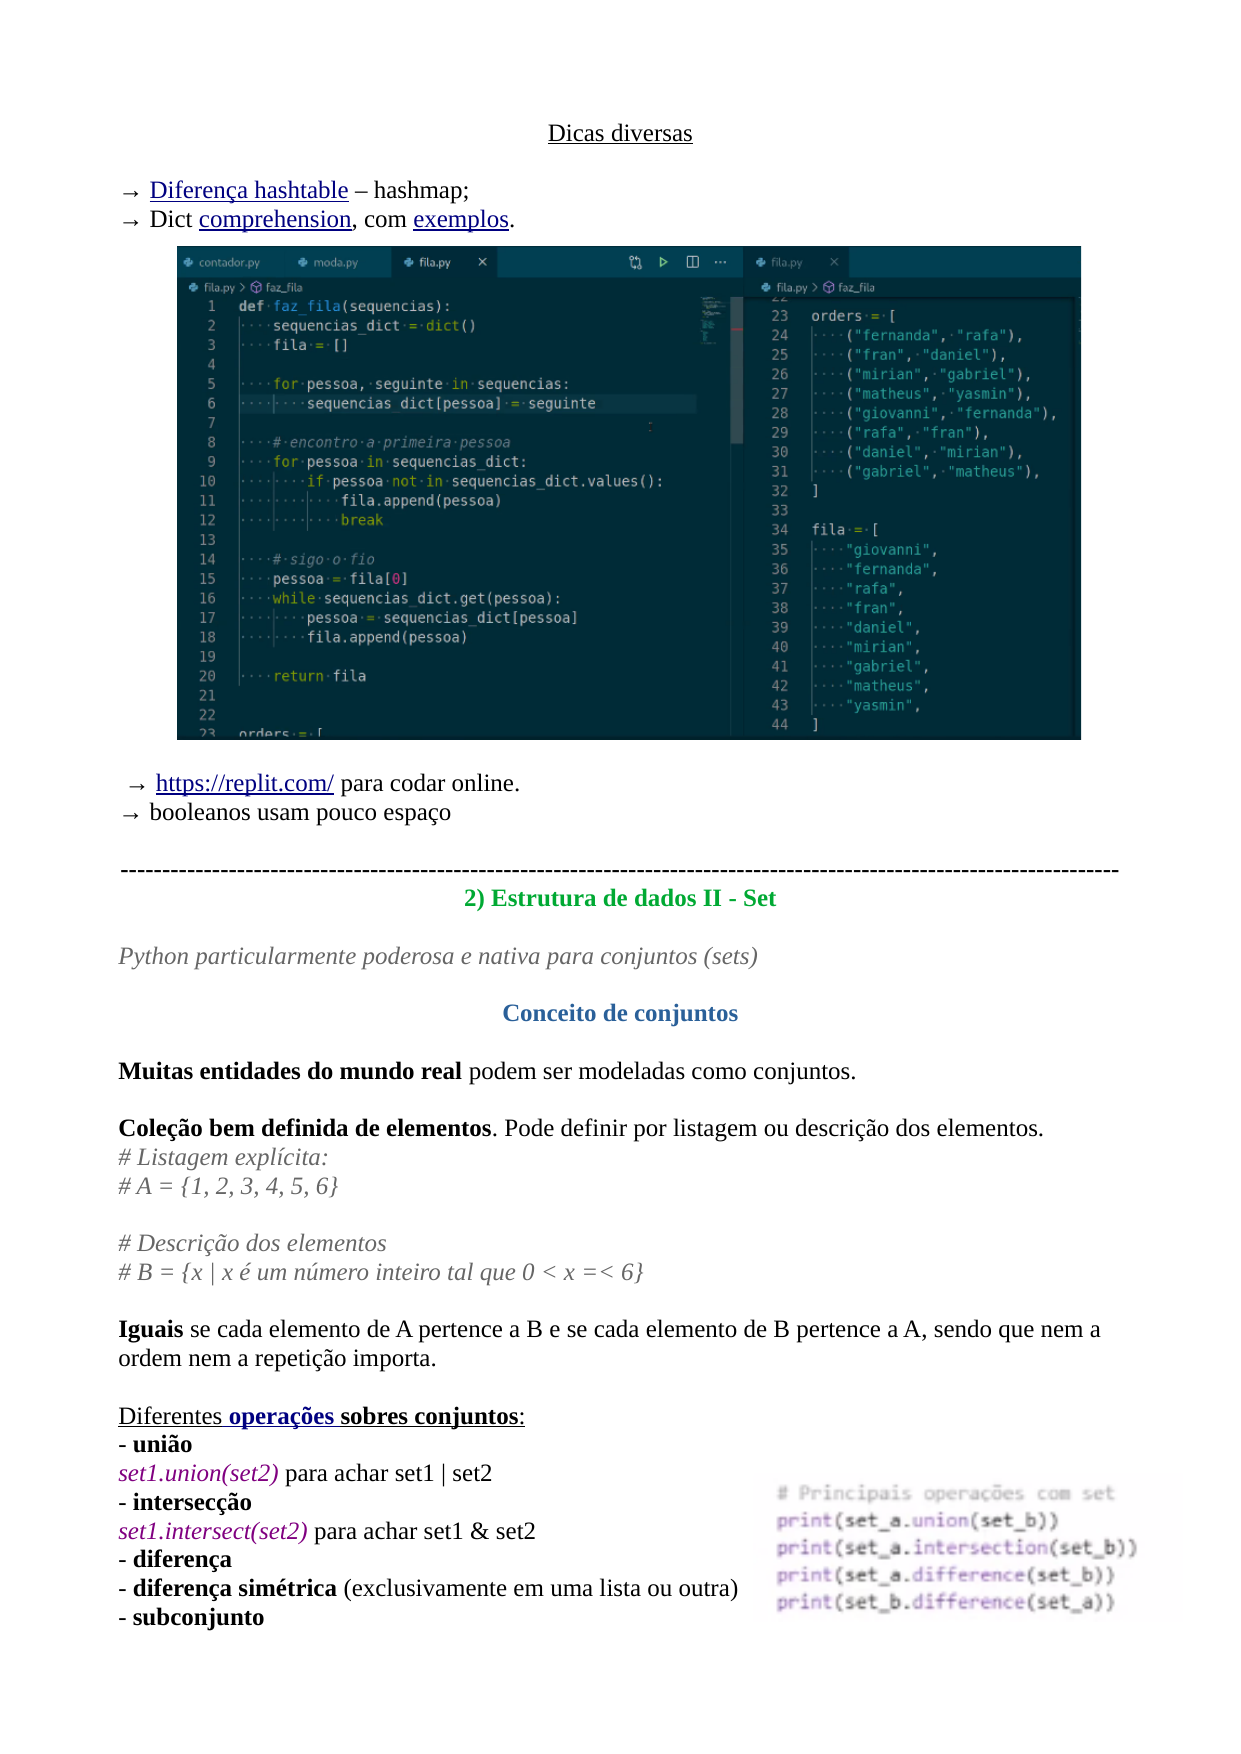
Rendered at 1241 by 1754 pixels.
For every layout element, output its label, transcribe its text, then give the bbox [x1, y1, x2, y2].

picture [368, 456, 373, 467]
picture [773, 642, 788, 651]
picture [898, 371, 907, 379]
picture [275, 339, 280, 349]
picture [857, 664, 861, 674]
picture [308, 556, 323, 567]
picture [333, 261, 344, 266]
picture [453, 615, 459, 622]
picture [866, 446, 870, 457]
picture [782, 563, 788, 574]
picture [514, 475, 518, 486]
picture [762, 283, 770, 291]
text ------------------------------------------------------------------------------------------------------------------------ [118, 854, 1122, 883]
picture [274, 576, 280, 586]
picture [443, 322, 450, 330]
picture [409, 439, 425, 447]
picture [368, 595, 374, 603]
picture [948, 449, 955, 456]
picture [773, 330, 778, 341]
picture [385, 321, 398, 330]
picture [781, 330, 787, 340]
picture [200, 715, 214, 720]
picture [351, 478, 356, 486]
picture [864, 330, 869, 340]
picture [274, 378, 281, 388]
picture [428, 615, 442, 622]
picture [461, 595, 476, 606]
picture [209, 456, 214, 466]
picture [210, 417, 214, 428]
picture [394, 439, 399, 447]
picture [351, 634, 365, 645]
picture [275, 322, 280, 330]
text # Listagem explícita: [118, 1142, 1122, 1171]
picture [773, 349, 787, 360]
picture [292, 576, 297, 584]
picture [864, 469, 869, 478]
picture [426, 320, 433, 330]
picture [201, 514, 206, 525]
picture [463, 478, 475, 488]
picture [273, 610, 278, 646]
picture [983, 466, 989, 476]
picture [428, 303, 433, 311]
picture [461, 439, 474, 447]
picture [773, 388, 779, 398]
picture [495, 478, 501, 486]
picture [899, 410, 907, 418]
picture [309, 673, 323, 681]
picture [957, 469, 963, 479]
picture [420, 257, 450, 268]
picture [368, 320, 375, 330]
picture [411, 378, 415, 389]
picture [209, 398, 214, 408]
picture [411, 301, 416, 311]
picture [773, 719, 787, 729]
picture [822, 524, 827, 535]
picture [308, 475, 315, 486]
picture [823, 310, 844, 321]
picture [335, 339, 340, 352]
picture [496, 456, 501, 467]
picture [209, 340, 215, 350]
picture [267, 279, 281, 291]
picture [275, 673, 280, 681]
picture [632, 478, 637, 486]
picture [590, 478, 595, 486]
picture [201, 574, 206, 583]
picture [824, 282, 834, 293]
picture [201, 593, 215, 603]
picture [479, 594, 484, 603]
picture [208, 554, 214, 564]
picture [376, 459, 382, 467]
picture [864, 371, 870, 378]
picture [539, 378, 543, 389]
picture [692, 255, 696, 267]
picture [857, 622, 861, 632]
picture [352, 670, 365, 681]
text Conceito de conjuntos [118, 998, 1122, 1027]
picture [597, 478, 603, 486]
picture [773, 408, 779, 418]
picture [881, 466, 885, 476]
picture [630, 256, 641, 269]
picture [773, 427, 779, 437]
picture [393, 595, 399, 603]
picture [317, 576, 323, 584]
text Diferentes operações sobres conjuntos: [118, 1401, 1122, 1429]
picture [209, 514, 214, 525]
picture [308, 595, 314, 603]
picture [377, 320, 382, 330]
picture [393, 615, 425, 625]
text # Descrição dos elementos [118, 1228, 1122, 1257]
picture [890, 430, 896, 437]
picture [384, 381, 399, 392]
picture [496, 381, 501, 392]
picture [393, 478, 408, 486]
picture [530, 478, 535, 487]
picture [478, 478, 493, 486]
picture [419, 303, 424, 311]
picture [890, 389, 895, 398]
picture [326, 381, 331, 389]
picture [864, 391, 870, 398]
picture [292, 459, 298, 466]
picture [376, 576, 382, 583]
picture [377, 381, 382, 389]
picture [207, 259, 238, 266]
picture [209, 320, 214, 330]
picture [782, 388, 787, 398]
picture [377, 514, 382, 525]
picture [273, 473, 278, 530]
picture [782, 427, 787, 437]
picture [367, 439, 374, 447]
picture [274, 554, 280, 564]
picture [857, 563, 861, 573]
picture [901, 566, 907, 574]
picture [966, 469, 972, 476]
picture [794, 286, 807, 293]
picture [377, 595, 382, 603]
picture [783, 466, 787, 476]
picture [402, 381, 408, 389]
text set1.intersect(set2) para achar set1 & set2 [118, 1516, 753, 1544]
picture [773, 680, 779, 690]
picture [513, 595, 518, 603]
picture [1000, 410, 1006, 418]
picture [461, 459, 475, 467]
picture [177, 295, 1082, 740]
picture [384, 615, 391, 622]
picture [201, 532, 216, 545]
picture [368, 634, 382, 645]
picture [292, 593, 297, 603]
picture [201, 554, 209, 564]
picture [495, 615, 502, 623]
picture [351, 595, 365, 603]
picture [814, 524, 819, 535]
picture [812, 311, 819, 321]
picture [478, 612, 485, 622]
picture [773, 544, 779, 554]
picture [333, 595, 348, 605]
picture [428, 475, 432, 486]
picture [351, 573, 357, 584]
picture [489, 612, 493, 622]
picture [428, 634, 433, 643]
picture [479, 380, 493, 389]
picture [773, 447, 788, 457]
text - união [118, 1429, 1122, 1458]
picture [436, 478, 442, 486]
picture [877, 703, 887, 709]
text # A = {1, 2, 3, 4, 5, 6} [118, 1171, 1122, 1199]
picture [753, 1473, 1184, 1622]
picture [404, 258, 413, 266]
picture [368, 573, 373, 583]
picture [773, 564, 779, 574]
picture [283, 576, 289, 584]
picture [326, 459, 331, 467]
picture [308, 576, 314, 583]
picture [385, 631, 399, 642]
picture [283, 673, 289, 681]
picture [334, 478, 348, 489]
picture [964, 368, 971, 379]
picture [292, 381, 298, 388]
picture [782, 699, 788, 710]
picture [564, 478, 569, 486]
picture [453, 321, 458, 330]
picture [318, 475, 323, 486]
picture [202, 495, 206, 505]
picture [838, 524, 844, 535]
picture [333, 556, 340, 564]
picture [521, 595, 544, 603]
text → https://replit.com/ para codar online. [118, 768, 1122, 797]
picture [410, 634, 425, 645]
picture [428, 379, 433, 389]
picture [209, 652, 214, 661]
text - subconjunto [118, 1602, 1122, 1631]
picture [521, 615, 543, 626]
picture [782, 524, 787, 534]
picture [258, 301, 263, 310]
picture [435, 381, 442, 389]
text 2) Estrutura de dados II - Set [118, 883, 1122, 912]
picture [437, 497, 459, 508]
picture [866, 410, 870, 420]
picture [334, 381, 358, 389]
picture [342, 514, 349, 525]
picture [274, 437, 280, 447]
text → Dict comprehension, com exemplos. [118, 204, 1122, 233]
picture [983, 391, 989, 398]
text Iguais se cada elemento de A pertence a B e se cada elemento de B pertence a A, sendo que nem a ordem nem a repetição importa. [118, 1314, 1122, 1372]
picture [240, 301, 255, 311]
picture [773, 661, 780, 671]
picture [201, 475, 215, 486]
picture [360, 573, 364, 584]
text - intersecção [118, 1487, 753, 1516]
picture [310, 631, 316, 642]
picture [201, 632, 214, 642]
picture [342, 322, 349, 330]
picture [308, 615, 323, 625]
picture [445, 593, 450, 603]
picture [480, 259, 487, 265]
picture [615, 478, 624, 486]
picture [773, 601, 788, 613]
picture [334, 458, 357, 467]
picture [246, 261, 256, 268]
picture [209, 359, 214, 369]
picture [984, 449, 989, 457]
picture [546, 381, 552, 389]
picture [773, 466, 780, 476]
picture [360, 478, 365, 486]
picture [288, 284, 302, 292]
picture [849, 528, 862, 532]
picture [757, 258, 765, 266]
picture [773, 369, 788, 379]
picture [335, 615, 357, 622]
picture [782, 544, 788, 554]
picture [572, 476, 577, 486]
picture [1018, 408, 1026, 418]
picture [436, 595, 442, 603]
picture [386, 592, 391, 603]
picture [410, 476, 414, 486]
picture [210, 301, 214, 311]
picture [368, 303, 399, 313]
picture [782, 622, 788, 632]
picture [308, 459, 323, 469]
picture [273, 592, 289, 603]
picture [209, 671, 215, 681]
picture [429, 592, 435, 603]
picture [205, 283, 234, 293]
picture [351, 303, 365, 311]
picture [352, 517, 357, 525]
picture [1000, 469, 1006, 476]
text Muitas entidades do mundo real podem ser modeladas como conjuntos. [118, 1056, 1122, 1084]
text set1.union(set2) para achar set1 | set2 [118, 1458, 1122, 1487]
picture [777, 283, 791, 291]
picture [555, 381, 562, 390]
picture [773, 700, 779, 710]
picture [444, 439, 450, 447]
picture [368, 498, 376, 505]
picture [239, 395, 696, 413]
picture [703, 320, 714, 328]
picture [365, 517, 374, 525]
picture [300, 342, 306, 350]
picture [427, 459, 442, 467]
picture [839, 283, 853, 292]
picture [209, 495, 214, 505]
picture [291, 439, 298, 447]
picture [368, 478, 382, 486]
picture [547, 615, 570, 622]
picture [546, 475, 552, 486]
text Dicas diversas [118, 118, 1122, 147]
picture [504, 478, 509, 486]
picture [318, 631, 323, 642]
picture [773, 583, 779, 593]
picture [402, 303, 408, 311]
picture [358, 517, 365, 525]
picture [334, 321, 339, 330]
picture [351, 322, 356, 330]
picture [326, 595, 331, 603]
picture [308, 381, 323, 391]
picture [299, 258, 307, 266]
text # B = {x | x é um número inteiro tal que 0 < x =< 6} [118, 1257, 1122, 1286]
picture [497, 439, 510, 447]
picture [855, 644, 861, 651]
picture [486, 456, 493, 466]
picture [782, 310, 787, 322]
picture [496, 594, 510, 606]
picture [209, 573, 214, 583]
picture [385, 495, 433, 509]
picture [702, 311, 720, 317]
picture [782, 680, 787, 691]
picture [190, 283, 198, 291]
text → Diferença hashtable – hashmap; [118, 176, 1122, 204]
picture [898, 547, 911, 555]
picture [184, 258, 193, 266]
picture [419, 592, 424, 603]
picture [300, 673, 306, 681]
picture [329, 259, 337, 265]
picture [334, 670, 340, 681]
picture [384, 439, 391, 448]
picture [504, 459, 510, 467]
picture [291, 339, 298, 350]
picture [885, 683, 891, 690]
picture [873, 660, 877, 671]
picture [782, 583, 787, 593]
picture [513, 457, 520, 467]
picture [292, 671, 297, 681]
picture [347, 261, 357, 268]
picture [470, 498, 476, 505]
picture [773, 486, 779, 496]
picture [773, 503, 787, 515]
picture [479, 439, 484, 447]
picture [860, 283, 874, 292]
picture [446, 612, 451, 622]
picture [284, 340, 288, 350]
picture [488, 592, 493, 605]
picture [283, 459, 289, 466]
text - diferença [118, 1544, 753, 1573]
picture [478, 497, 493, 505]
picture [702, 297, 725, 308]
text Python particularmente poderosa e nativa para conjuntos (sets) [118, 941, 1122, 969]
picture [504, 381, 535, 389]
text - diferença simétrica (exclusivamente em uma lista ou outra) [118, 1573, 753, 1602]
picture [782, 408, 787, 418]
picture [773, 623, 779, 632]
picture [773, 524, 778, 535]
picture [275, 456, 279, 466]
picture [352, 553, 358, 563]
picture [782, 486, 787, 496]
picture [873, 332, 879, 340]
picture [283, 381, 289, 389]
picture [209, 377, 217, 389]
text Coleção bem definida de elementos. Pode definir por listagem ou descrição dos elementos. [118, 1113, 1122, 1142]
picture [453, 634, 459, 642]
picture [436, 320, 440, 330]
picture [388, 459, 425, 470]
picture [782, 661, 787, 671]
picture [521, 478, 527, 486]
picture [333, 634, 340, 642]
text → booleanos usam pouco espaço [118, 797, 1122, 826]
picture [326, 631, 331, 642]
picture [300, 592, 305, 603]
picture [209, 437, 214, 449]
picture [393, 573, 406, 585]
picture [848, 311, 861, 320]
picture [315, 261, 328, 266]
picture [283, 322, 323, 333]
picture [210, 690, 215, 701]
picture [773, 258, 795, 268]
picture [436, 634, 450, 642]
